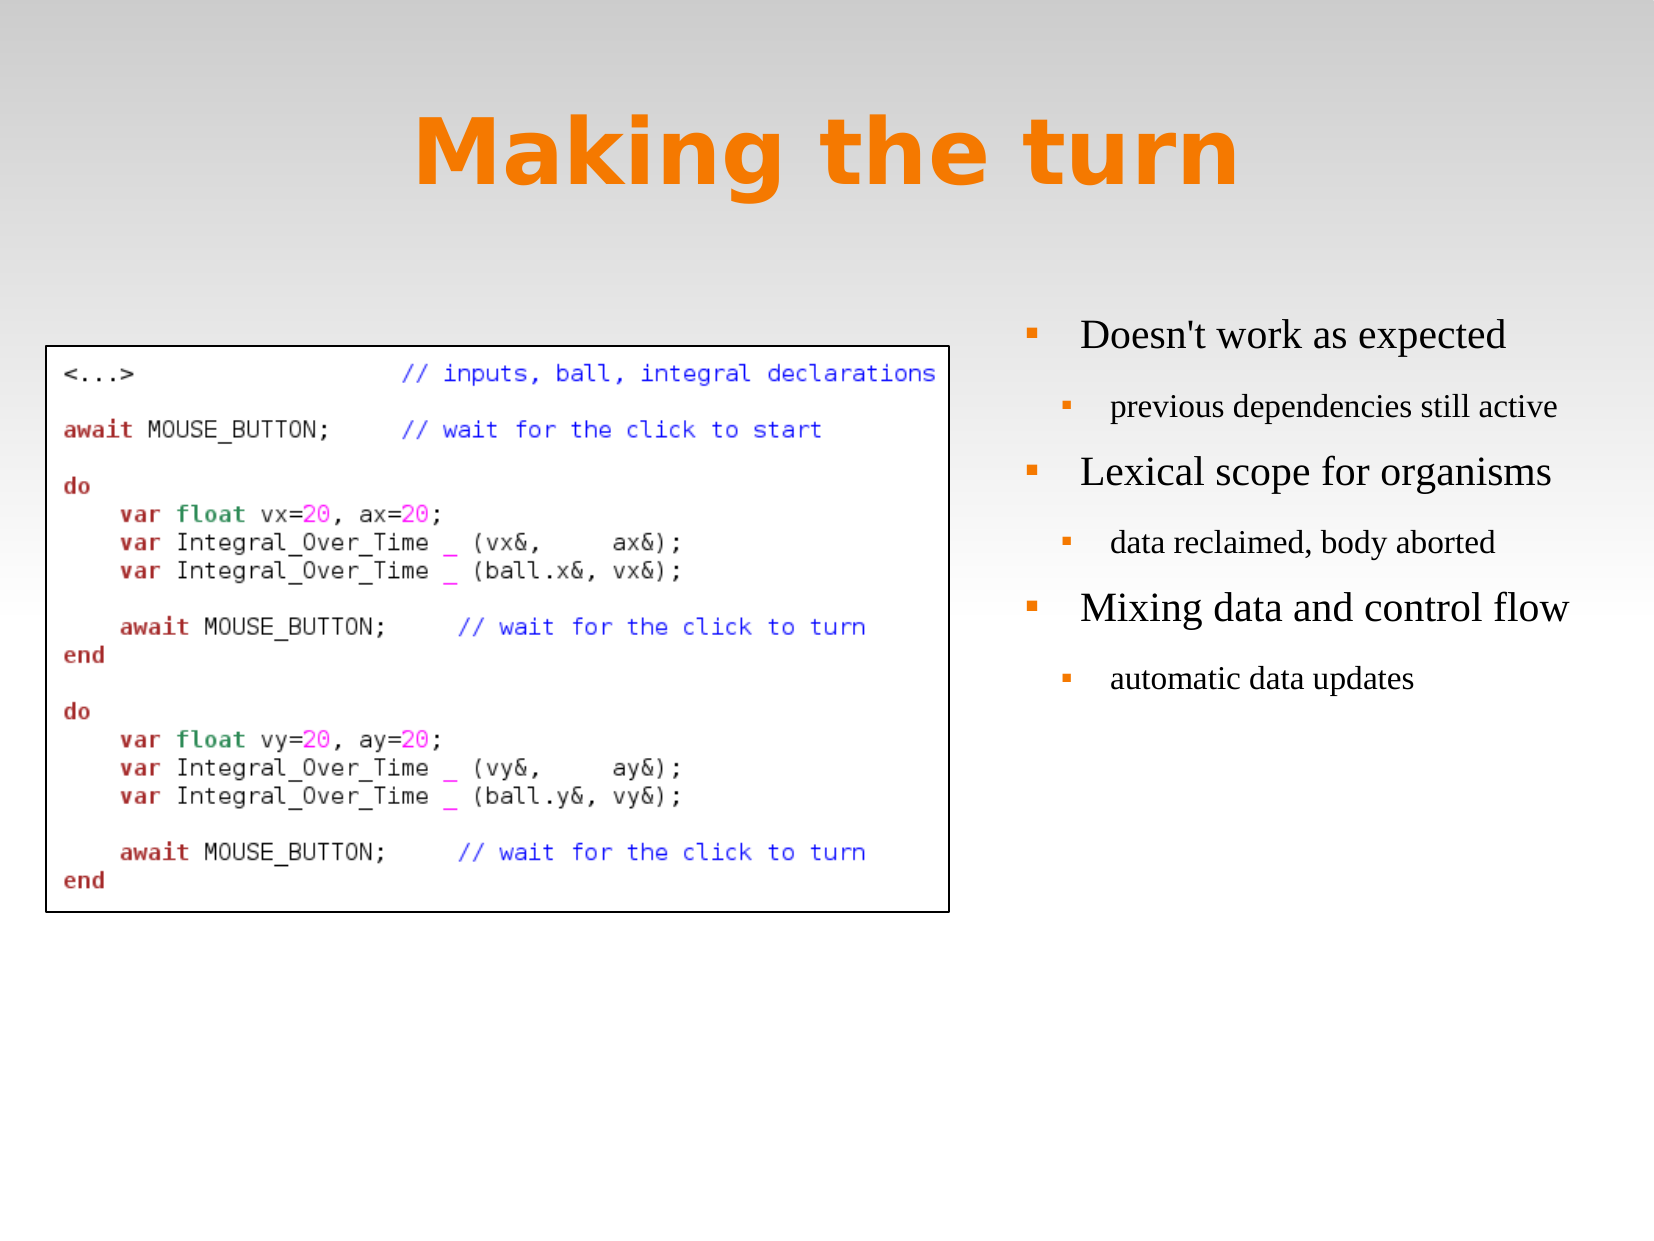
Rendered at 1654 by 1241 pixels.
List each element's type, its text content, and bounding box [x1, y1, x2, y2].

title Making the turn [82, 49, 1571, 257]
list Doesn't work as expected previous dependencies still active Lexical scope for organisms data reclaimed, body aborted Mixing data and control flow automatic data updates [938, 311, 1591, 988]
picture [46, 347, 938, 912]
